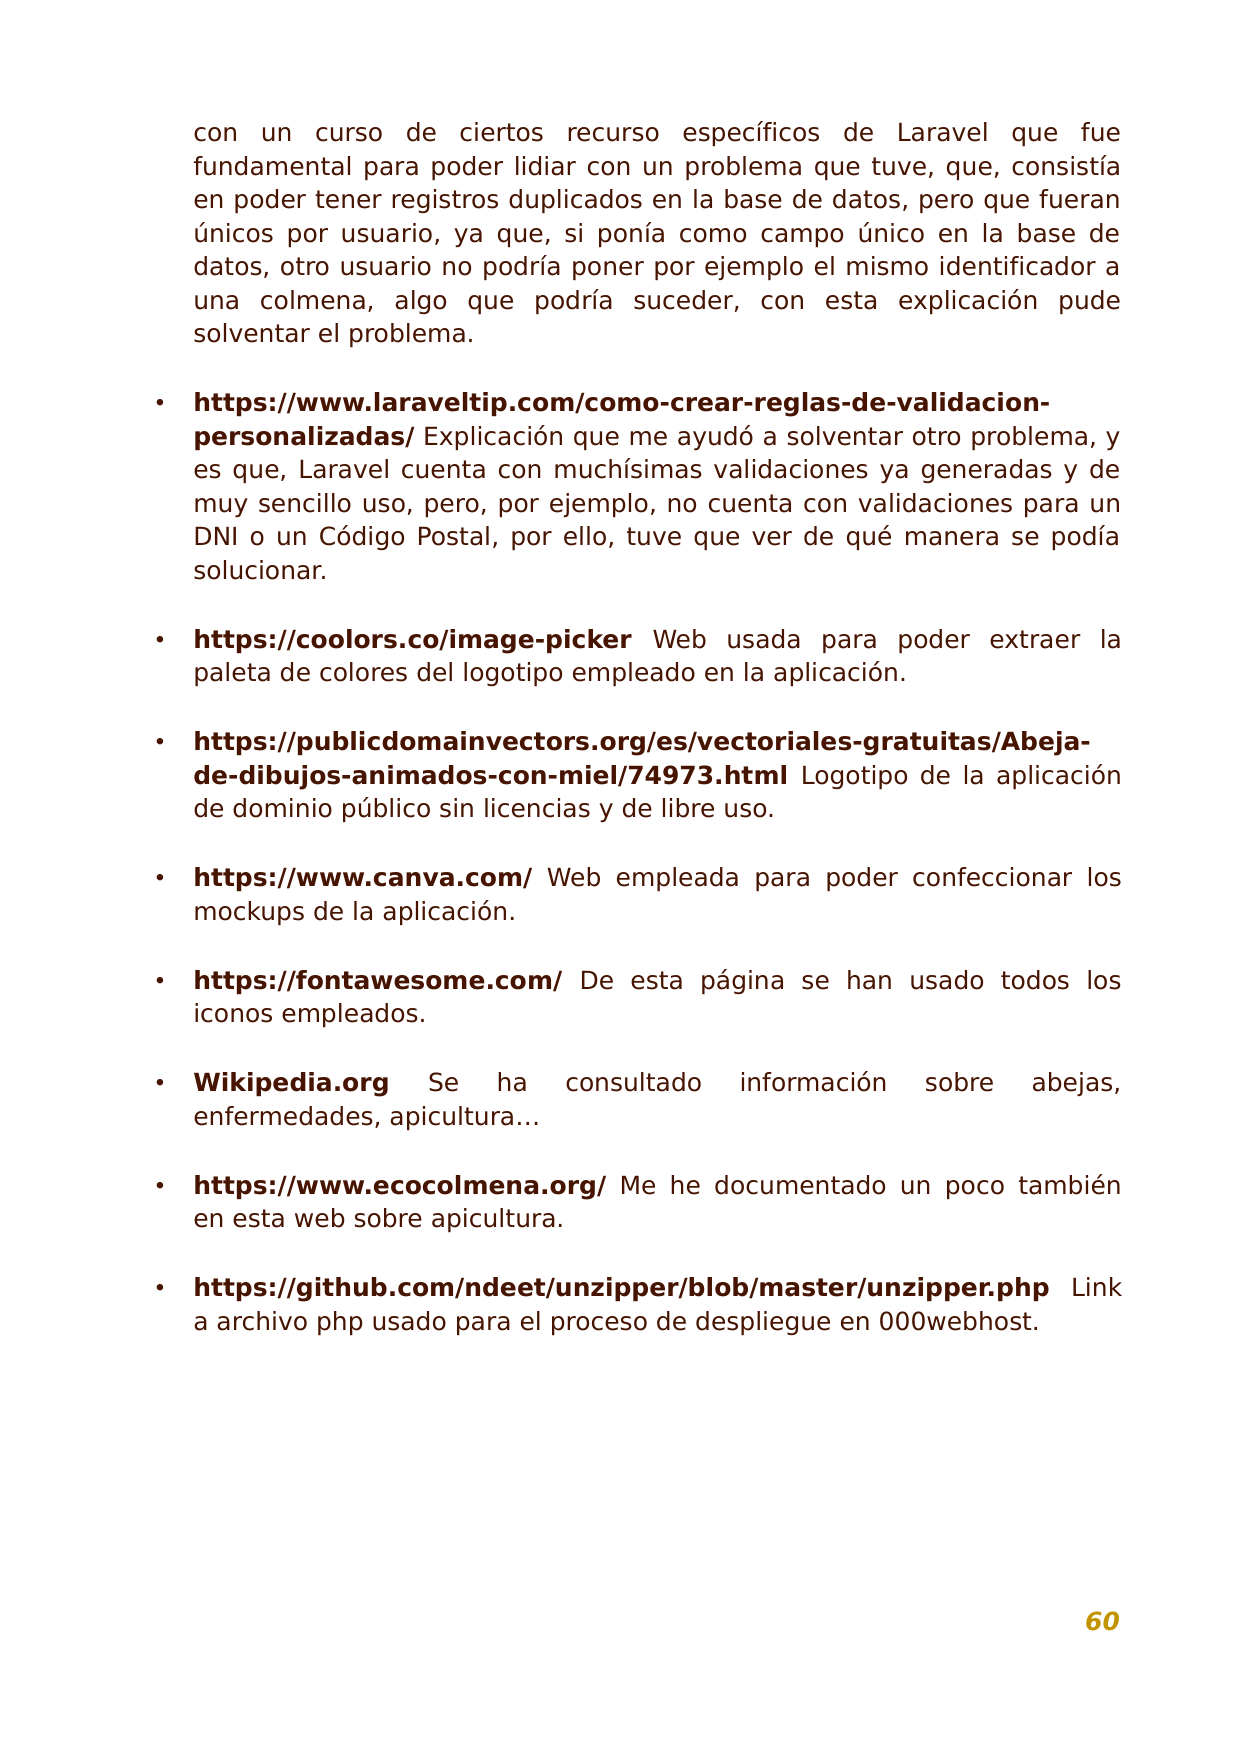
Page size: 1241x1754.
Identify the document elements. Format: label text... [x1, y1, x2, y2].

list Wikipedia.org Se ha consultado información sobre abejas, enfermedades, apicultura… [156, 1068, 1122, 1131]
list con un curso de ciertos recurso específicos de Laravel que fue fundamental para poder lidiar con un problema que tuve, que, consistía en poder tener registros duplicados en la base de datos, pero que fueran únicos por usuario, ya que, si ponía como campo único en la base de datos, otro usuario no podría poner por ejemplo el mismo identificador a una colmena, algo que podría suceder, con esta explicación pude solventar el problema. [156, 118, 1122, 348]
list https://coolors.co/image-picker Web usada para poder extraer la paleta de colores del logotipo empleado en la aplicación. [156, 625, 1122, 688]
list https://publicdomainvectors.org/es/vectoriales-gratuitas/Abeja-de-dibujos-animados-con-miel/74973.html Logotipo de la aplicación de dominio público sin licencias y de libre uso. [156, 727, 1122, 824]
list https://github.com/ndeet/unzipper/blob/master/unzipper.php Link a archivo php usado para el proceso de despliegue en 000webhost. [156, 1273, 1122, 1336]
list https://www.laraveltip.com/como-crear-reglas-de-validacion-personalizadas/ Explicación que me ayudó a solventar otro problema, y es que, Laravel cuenta con muchísimas validaciones ya generadas y de muy sencillo uso, pero, por ejemplo, no cuenta con validaciones para un DNI o un Código Postal, por ello, tuve que ver de qué manera se podía solucionar. [156, 388, 1122, 585]
list https://www.canva.com/ Web empleada para poder confeccionar los mockups de la aplicación. [156, 863, 1122, 926]
list https://fontawesome.com/ De esta página se han usado todos los iconos empleados. [156, 966, 1122, 1029]
list https://www.ecocolmena.org/ Me he documentado un poco también en esta web sobre apicultura. [156, 1171, 1122, 1234]
